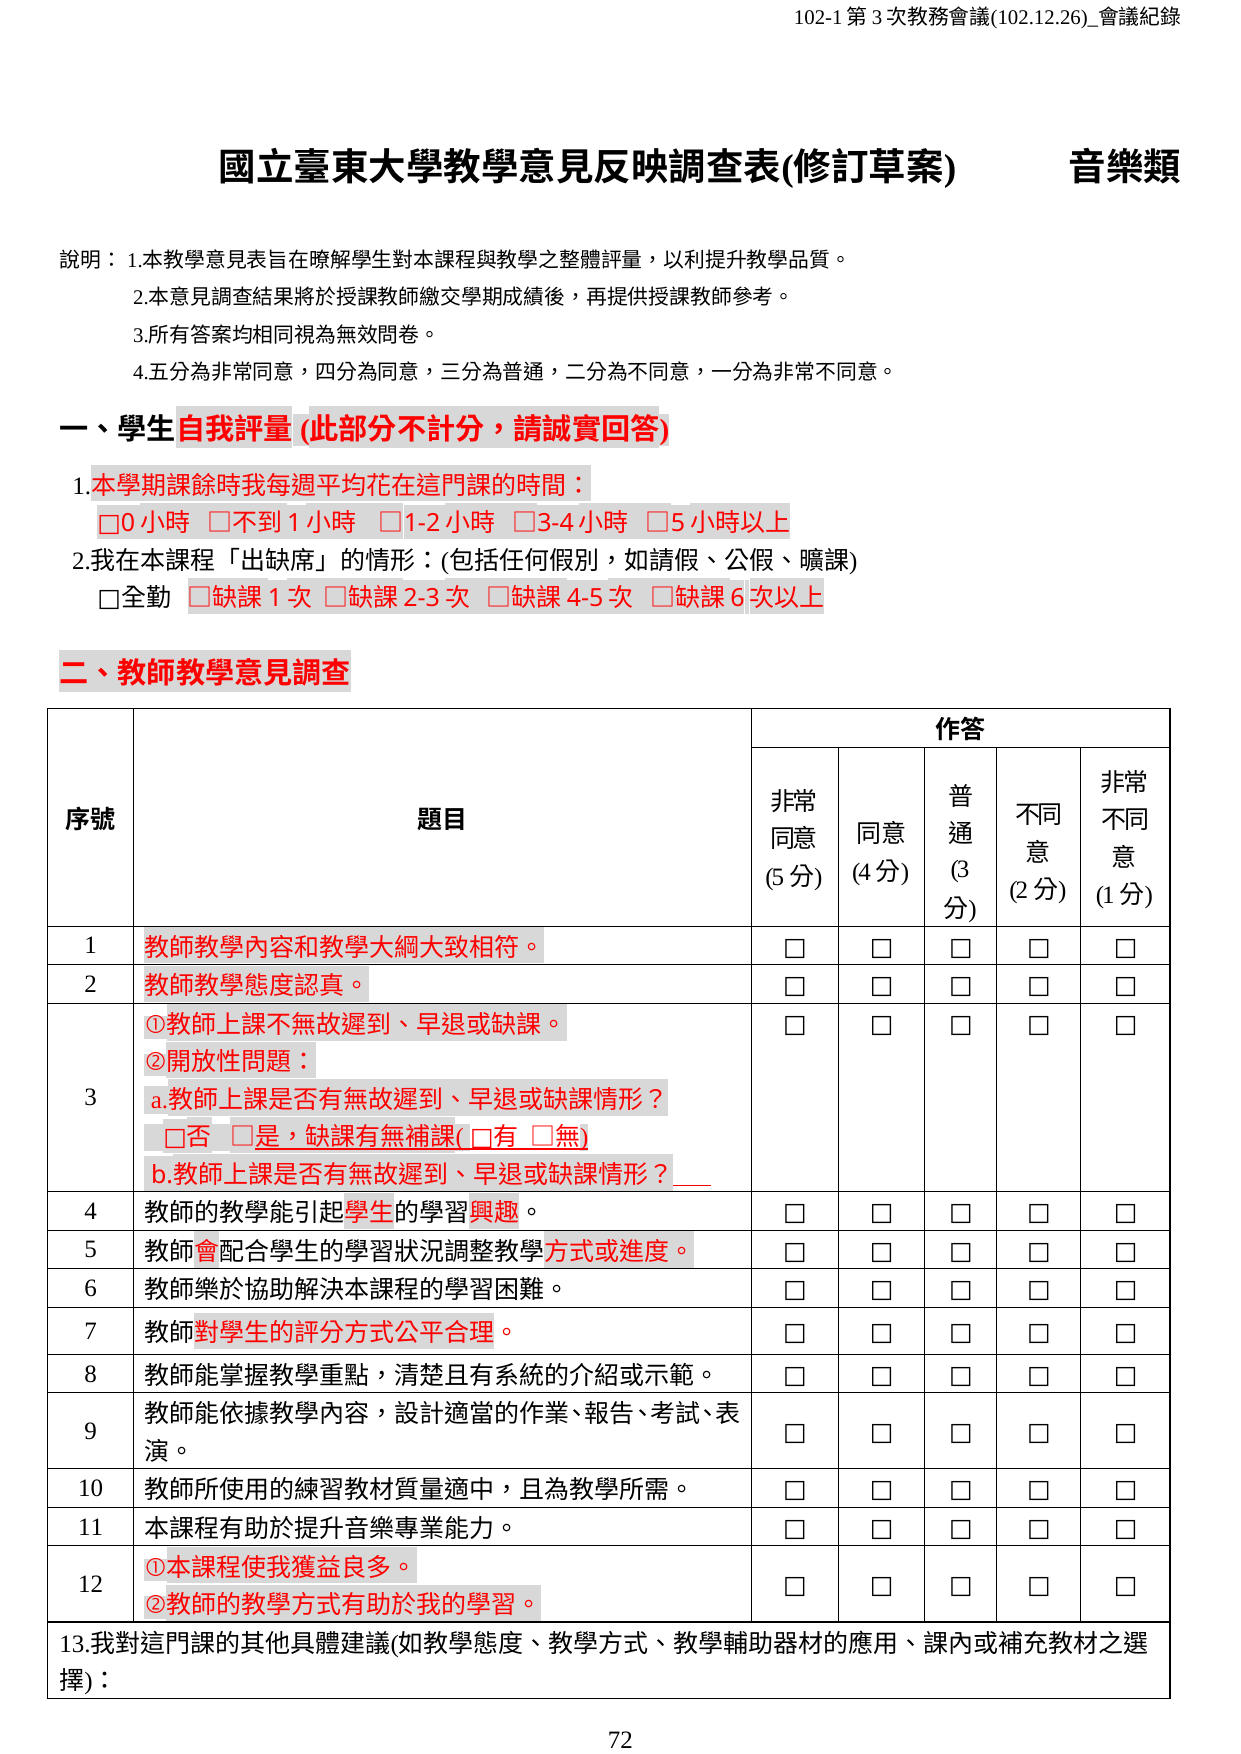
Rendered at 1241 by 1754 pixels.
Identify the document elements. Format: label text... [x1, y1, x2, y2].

table_cell □ [925, 1355, 996, 1392]
table_cell □ [925, 1269, 996, 1307]
text 2.我在本課程「出缺席」的情形：(包括任何假別，如請假、公假、曠課) [62, 539, 1181, 577]
table_cell 本課程有助於提升音樂專業能力。 [134, 1508, 751, 1545]
table_cell 非常 不同意 (1分) [1081, 748, 1169, 926]
table_cell □ [752, 965, 838, 1003]
table_cell □ [925, 1469, 996, 1507]
table_cell □ [1081, 1269, 1169, 1307]
table_cell 13.我對這門課的其他具體建議(如教學態度、教學方式、教學輔助器材的應用、課內或補充教材之選擇)： [48, 1623, 1169, 1698]
table_cell □ [752, 1393, 838, 1468]
text 2.本意見調查結果將於授課教師繳交學期成績後，再提供授課教師參考。 [133, 277, 1181, 314]
table_cell 本課程使我獲益良多。 教師的教學方式有助於我的學習。 [134, 1546, 751, 1621]
table_cell □ [997, 1546, 1080, 1621]
table_cell □ [839, 1231, 924, 1268]
table_cell □ [839, 1546, 924, 1621]
table_cell □ [752, 927, 838, 964]
table_cell □ [1081, 1469, 1169, 1507]
text 3.所有答案均相同視為無效問卷。 [133, 314, 1181, 352]
table_cell □ [752, 1508, 838, 1545]
table_cell 普通 (3分) [925, 748, 996, 926]
text □0小時 □不到1小時 □1-2小時 □3-4小時 □5小時以上 [59, 502, 1181, 539]
table_cell 教師能掌握教學重點，清楚且有系統的介紹或示範。 [134, 1355, 751, 1392]
table_cell 不同意 (2分) [997, 748, 1080, 926]
table_cell 教師上課不無故遲到、早退或缺課。 開放性問題： a.教師上課是否有無故遲到、早退或缺課情形？ □否 □是，缺課有無補課( □有 □無) b.教師上課是否有無故遲到、早退或缺課情形？ [134, 1004, 751, 1191]
table_cell □ [839, 1192, 924, 1230]
table_header 作答 [752, 709, 1169, 747]
table_cell □ [1081, 1393, 1169, 1468]
table_cell □ [997, 1308, 1080, 1354]
table_cell □ [752, 1308, 838, 1354]
table_cell □ [997, 1355, 1080, 1392]
table_cell □ [839, 1269, 924, 1307]
table_cell 4 [48, 1192, 133, 1230]
table_cell □ [925, 927, 996, 964]
table_cell 教師能依據教學內容，設計適當的作業、報告、考試、表演。 [134, 1393, 751, 1468]
table_cell 教師會配合學生的學習狀況調整教學方式或進度。 [134, 1231, 751, 1268]
table_cell 11 [48, 1508, 133, 1545]
table_cell □ [1081, 1231, 1169, 1268]
table_cell 6 [48, 1269, 133, 1307]
table_cell 同意 (4分) [839, 748, 924, 926]
table_cell 教師教學態度認真。 [134, 965, 751, 1003]
text 二、教師教學意見調查 [59, 633, 1181, 708]
table_cell □ [752, 1269, 838, 1307]
table_cell 1 [48, 927, 133, 964]
table_cell 12 [48, 1546, 133, 1621]
table_cell 非常 同意 (5分) [752, 748, 838, 926]
text 4.五分為非常同意，四分為同意，三分為普通，二分為不同意，一分為非常不同意。 [133, 352, 1181, 389]
table_cell □ [839, 1508, 924, 1545]
table_cell □ [997, 1269, 1080, 1307]
text 國立臺東大學教學意見反映調查表(修訂草案) 音樂類 [59, 127, 1181, 202]
table_cell 9 [48, 1393, 133, 1468]
table_cell 5 [48, 1231, 133, 1268]
table_cell □ [752, 1355, 838, 1392]
table_cell 7 [48, 1308, 133, 1354]
table_cell □ [997, 1192, 1080, 1230]
table_cell □ [925, 1308, 996, 1354]
table_cell □ [997, 1508, 1080, 1545]
table_cell □ [752, 1546, 838, 1621]
table_cell 教師對學生的評分方式公平合理。 [134, 1308, 751, 1354]
table_cell 教師的教學能引起學生的學習興趣。 [134, 1192, 751, 1230]
table_cell □ [839, 1308, 924, 1354]
table_cell □ [839, 1393, 924, 1468]
table_cell □ [997, 927, 1080, 964]
table_cell □ [1081, 1508, 1169, 1545]
table_cell □ [997, 1004, 1080, 1191]
table_cell 教師教學內容和教學大綱大致相符。 [134, 927, 751, 964]
text □全勤 □缺課1次 □缺課2-3次 □缺課4-5次 □缺課6次以上 [59, 577, 1181, 614]
table_cell □ [1081, 1355, 1169, 1392]
table_cell □ [839, 927, 924, 964]
table_cell □ [997, 965, 1080, 1003]
text 一、學生自我評量 (此部分不計分，請誠實回答) [59, 389, 1181, 464]
table_header 序號 [48, 709, 133, 926]
table_cell □ [1081, 927, 1169, 964]
table_cell 2 [48, 965, 133, 1003]
table_header 題目 [134, 709, 751, 926]
table_cell □ [1081, 1192, 1169, 1230]
table_cell □ [1081, 1546, 1169, 1621]
text 說明： 1.本教學意見表旨在暸解學生對本課程與教學之整體評量，以利提升教學品質。 [59, 239, 1181, 277]
table_cell □ [997, 1393, 1080, 1468]
table_cell 10 [48, 1469, 133, 1507]
table_cell □ [1081, 965, 1169, 1003]
table_cell □ [752, 1231, 838, 1268]
table_cell 3 [48, 1004, 133, 1191]
table_cell □ [839, 965, 924, 1003]
table_cell 教師樂於協助解決本課程的學習困難。 [134, 1269, 751, 1307]
table_cell □ [925, 1508, 996, 1545]
table_cell □ [839, 1004, 924, 1191]
table_cell □ [997, 1469, 1080, 1507]
table_cell □ [925, 1231, 996, 1268]
table_cell □ [839, 1469, 924, 1507]
text 1.本學期課餘時我每週平均花在這門課的時間： [63, 464, 1181, 502]
table_cell □ [925, 1192, 996, 1230]
table_cell □ [925, 965, 996, 1003]
table_cell 8 [48, 1355, 133, 1392]
table_cell □ [925, 1393, 996, 1468]
table_cell □ [752, 1004, 838, 1191]
table_cell □ [1081, 1308, 1169, 1354]
table_cell □ [752, 1469, 838, 1507]
table_cell □ [925, 1546, 996, 1621]
table_cell □ [839, 1355, 924, 1392]
table_cell □ [925, 1004, 996, 1191]
table_cell 教師所使用的練習教材質量適中，且為教學所需。 [134, 1469, 751, 1507]
table_cell □ [752, 1192, 838, 1230]
table_cell □ [997, 1231, 1080, 1268]
table_cell □ [1081, 1004, 1169, 1191]
